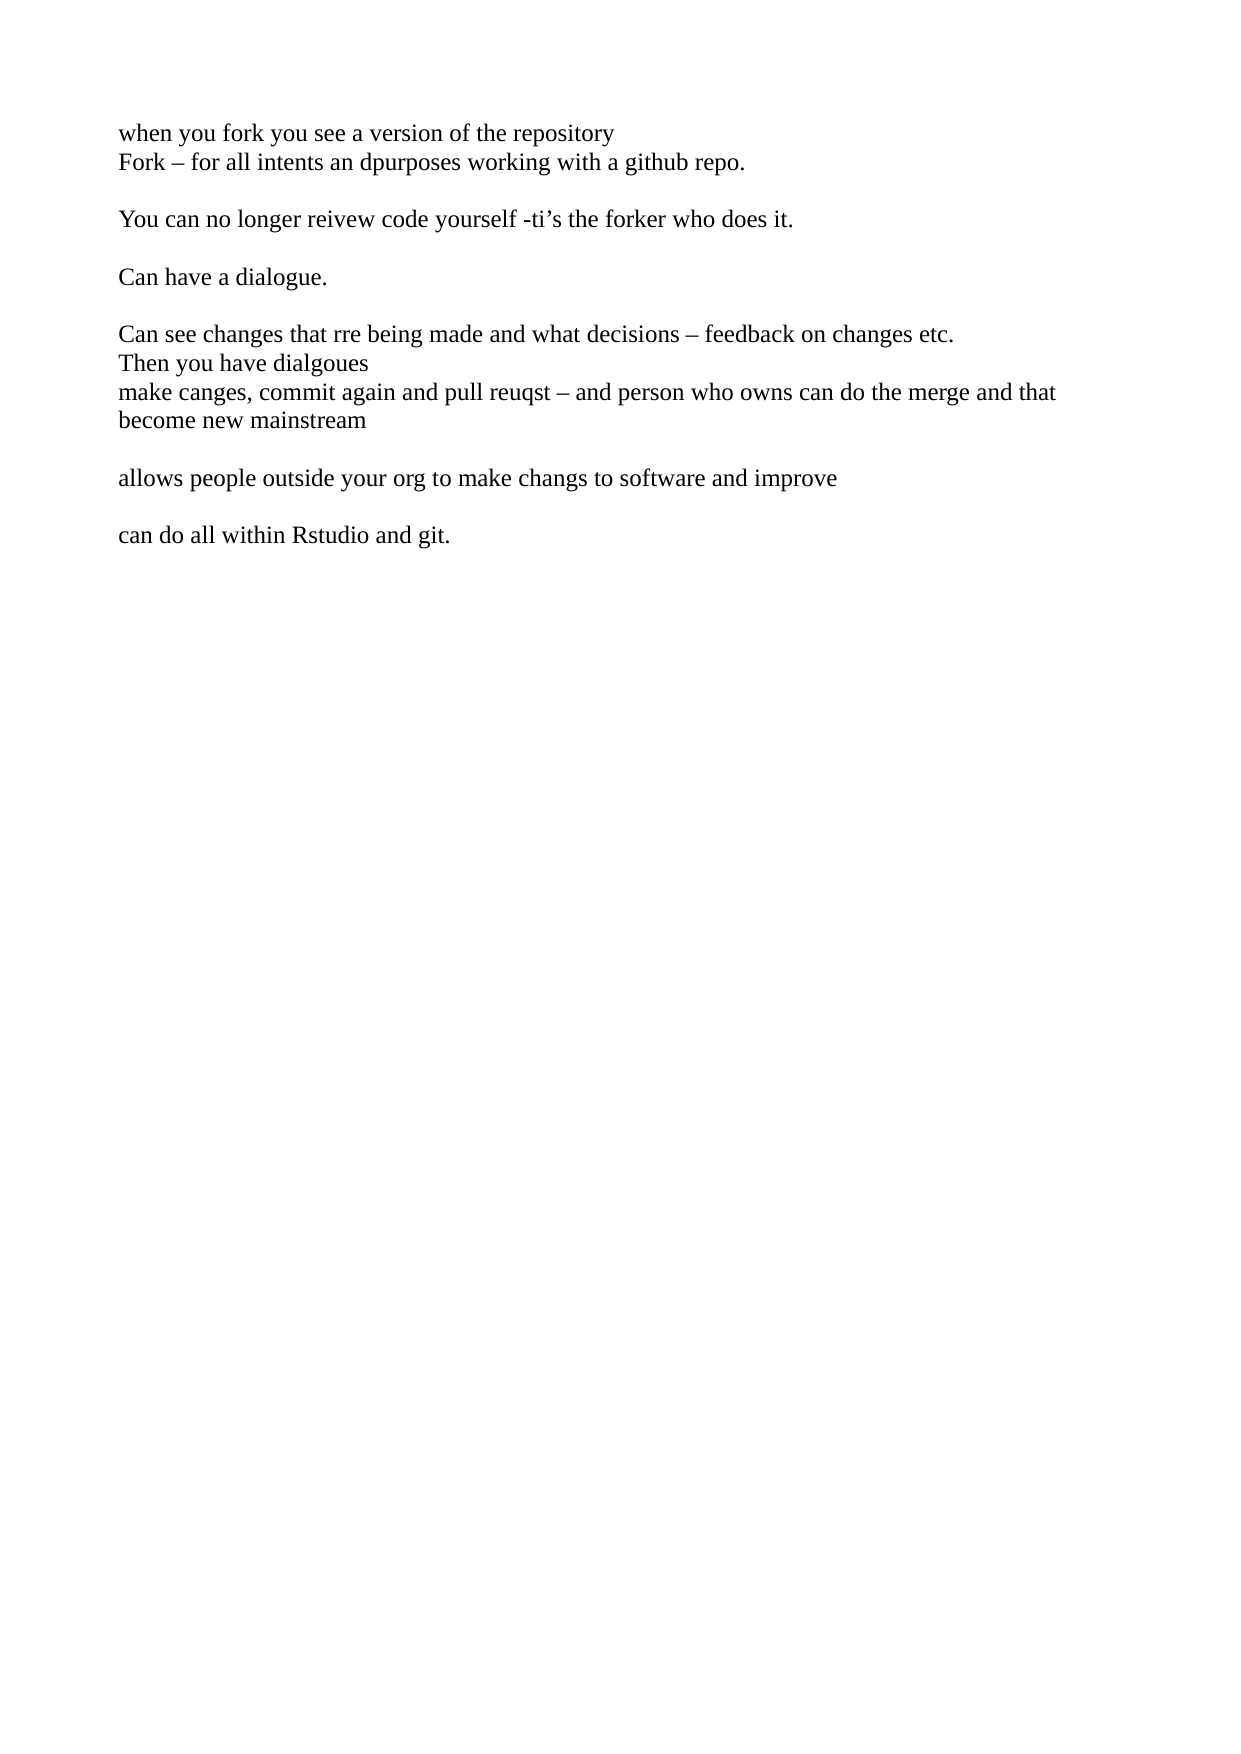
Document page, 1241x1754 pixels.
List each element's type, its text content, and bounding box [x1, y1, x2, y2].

text Then you have dialgoues [118, 348, 1122, 377]
text Can have a dialogue. [118, 262, 1122, 291]
text when you fork you see a version of the repository [118, 118, 1122, 147]
text You can no longer reivew code yourself -ti’s the forker who does it. [118, 204, 1122, 233]
text allows people outside your org to make changs to software and improve [118, 463, 1122, 492]
text Fork – for all intents an dpurposes working with a github repo. [118, 147, 1122, 176]
text make canges, commit again and pull reuqst – and person who owns can do the merge and that become new mainstream [118, 377, 1122, 434]
text can do all within Rstudio and git. [118, 521, 1122, 549]
text Can see changes that rre being made and what decisions – feedback on changes etc. [118, 319, 1122, 348]
